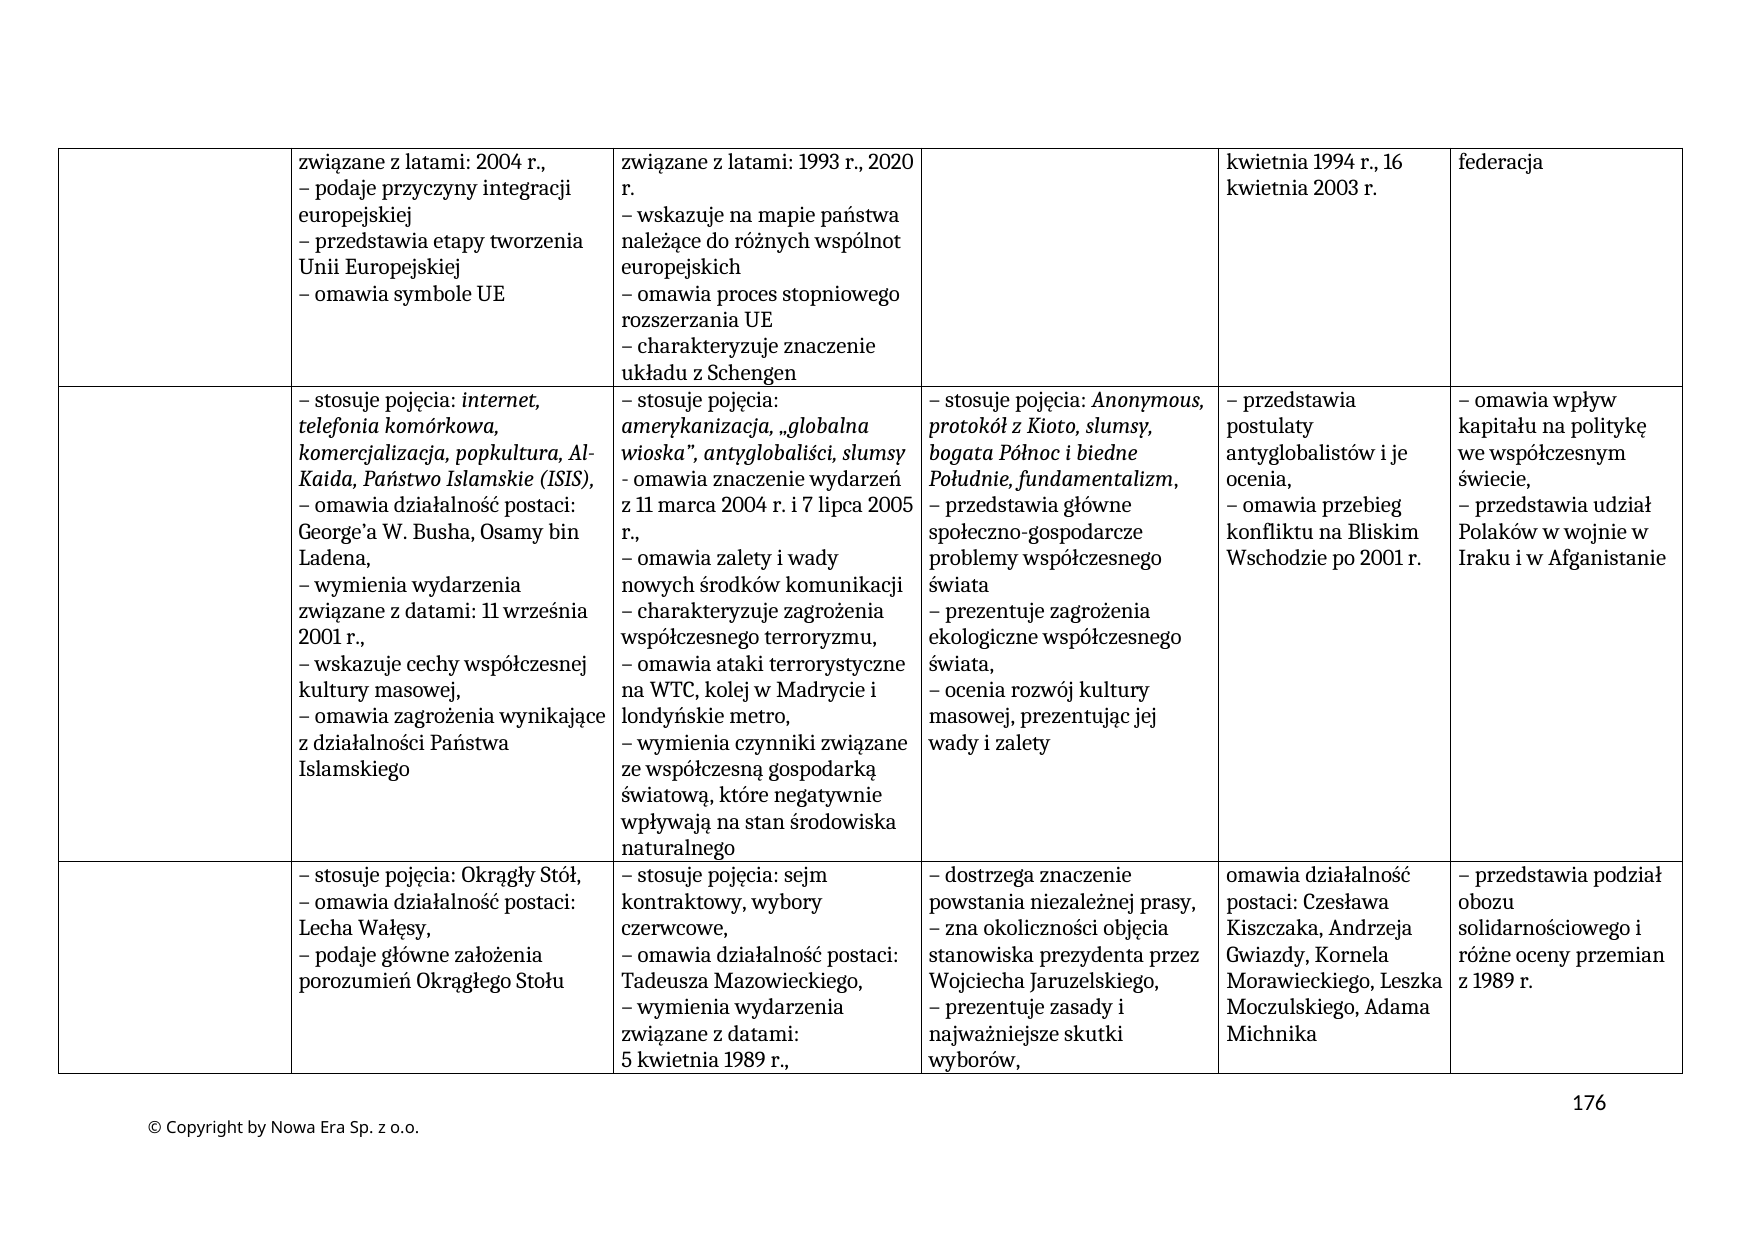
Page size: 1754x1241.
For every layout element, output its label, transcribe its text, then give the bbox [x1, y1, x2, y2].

table_cell – omawia wpływ kapitału na politykę we współczesnym świecie, – przedstawia udział Polaków w wojnie w Iraku i w Afganistanie [1451, 387, 1682, 861]
table_cell związane z latami: 1993 r., 2020 r. – wskazuje na mapie państwa należące do różnych wspólnot europejskich – omawia proces stopniowego rozszerzania UE – charakteryzuje znaczenie układu z Schengen [614, 149, 921, 386]
table_cell – dostrzega znaczenie powstania niezależnej prasy, – zna okoliczności objęcia stanowiska prezydenta przez Wojciecha Jaruzelskiego, – prezentuje zasady i najważniejsze skutki wyborów, [922, 862, 1218, 1073]
table_cell [59, 387, 291, 861]
table_cell – stosuje pojęcia: Okrągły Stół, – omawia działalność postaci: Lecha Wałęsy, – podaje główne założenia porozumień Okrągłego Stołu [292, 862, 613, 1073]
table_cell [922, 149, 1218, 386]
table_cell omawia działalność postaci: Czesława Kiszczaka, Andrzeja Gwiazdy, Kornela Morawieckiego, Leszka Moczulskiego, Adama Michnika [1219, 862, 1450, 1073]
table_cell federacja [1451, 149, 1682, 386]
table_cell – przedstawia postulaty antyglobalistów i je ocenia, – omawia przebieg konfliktu na Bliskim Wschodzie po 2001 r. [1219, 387, 1450, 861]
table_cell – stosuje pojęcia: sejm kontraktowy, wybory czerwcowe, – omawia działalność postaci: Tadeusza Mazowieckiego, – wymienia wydarzenia związane z datami: 5 kwietnia 1989 r., [614, 862, 921, 1073]
table_cell związane z latami: 2004 r., – podaje przyczyny integracji europejskiej – przedstawia etapy tworzenia Unii Europejskiej – omawia symbole UE [292, 149, 613, 386]
table_cell – stosuje pojęcia: internet, telefonia komórkowa, komercjalizacja, popkultura, Al-Kaida, Państwo Islamskie (ISIS), – omawia działalność postaci: George’a W. Busha, Osamy bin Ladena, – wymienia wydarzenia związane z datami: 11 września 2001 r., – wskazuje cechy współczesnej kultury masowej, – omawia zagrożenia wynikające z działalności Państwa Islamskiego [292, 387, 613, 861]
table_cell [59, 862, 291, 1073]
table_cell – stosuje pojęcia: Anonymous, protokół z Kioto, slumsy, bogata Północ i biedne Południe, fundamentalizm, – przedstawia główne społeczno-gospodarcze problemy współczesnego świata – prezentuje zagrożenia ekologiczne współczesnego świata, – ocenia rozwój kultury masowej, prezentując jej wady i zalety [922, 387, 1218, 861]
table_cell [59, 149, 291, 386]
table_cell – przedstawia podział obozu solidarnościowego i różne oceny przemian z 1989 r. [1451, 862, 1682, 1073]
table_cell kwietnia 1994 r., 16 kwietnia 2003 r. [1219, 149, 1450, 386]
table_cell – stosuje pojęcia: amerykanizacja, „globalna wioska”, antyglobaliści, slumsy - omawia znaczenie wydarzeń z 11 marca 2004 r. i 7 lipca 2005 r., – omawia zalety i wady nowych środków komunikacji – charakteryzuje zagrożenia współczesnego terroryzmu, – omawia ataki terrorystyczne na WTC, kolej w Madrycie i londyńskie metro, – wymienia czynniki związane ze współczesną gospodarką światową, które negatywnie wpływają na stan środowiska naturalnego [614, 387, 921, 861]
